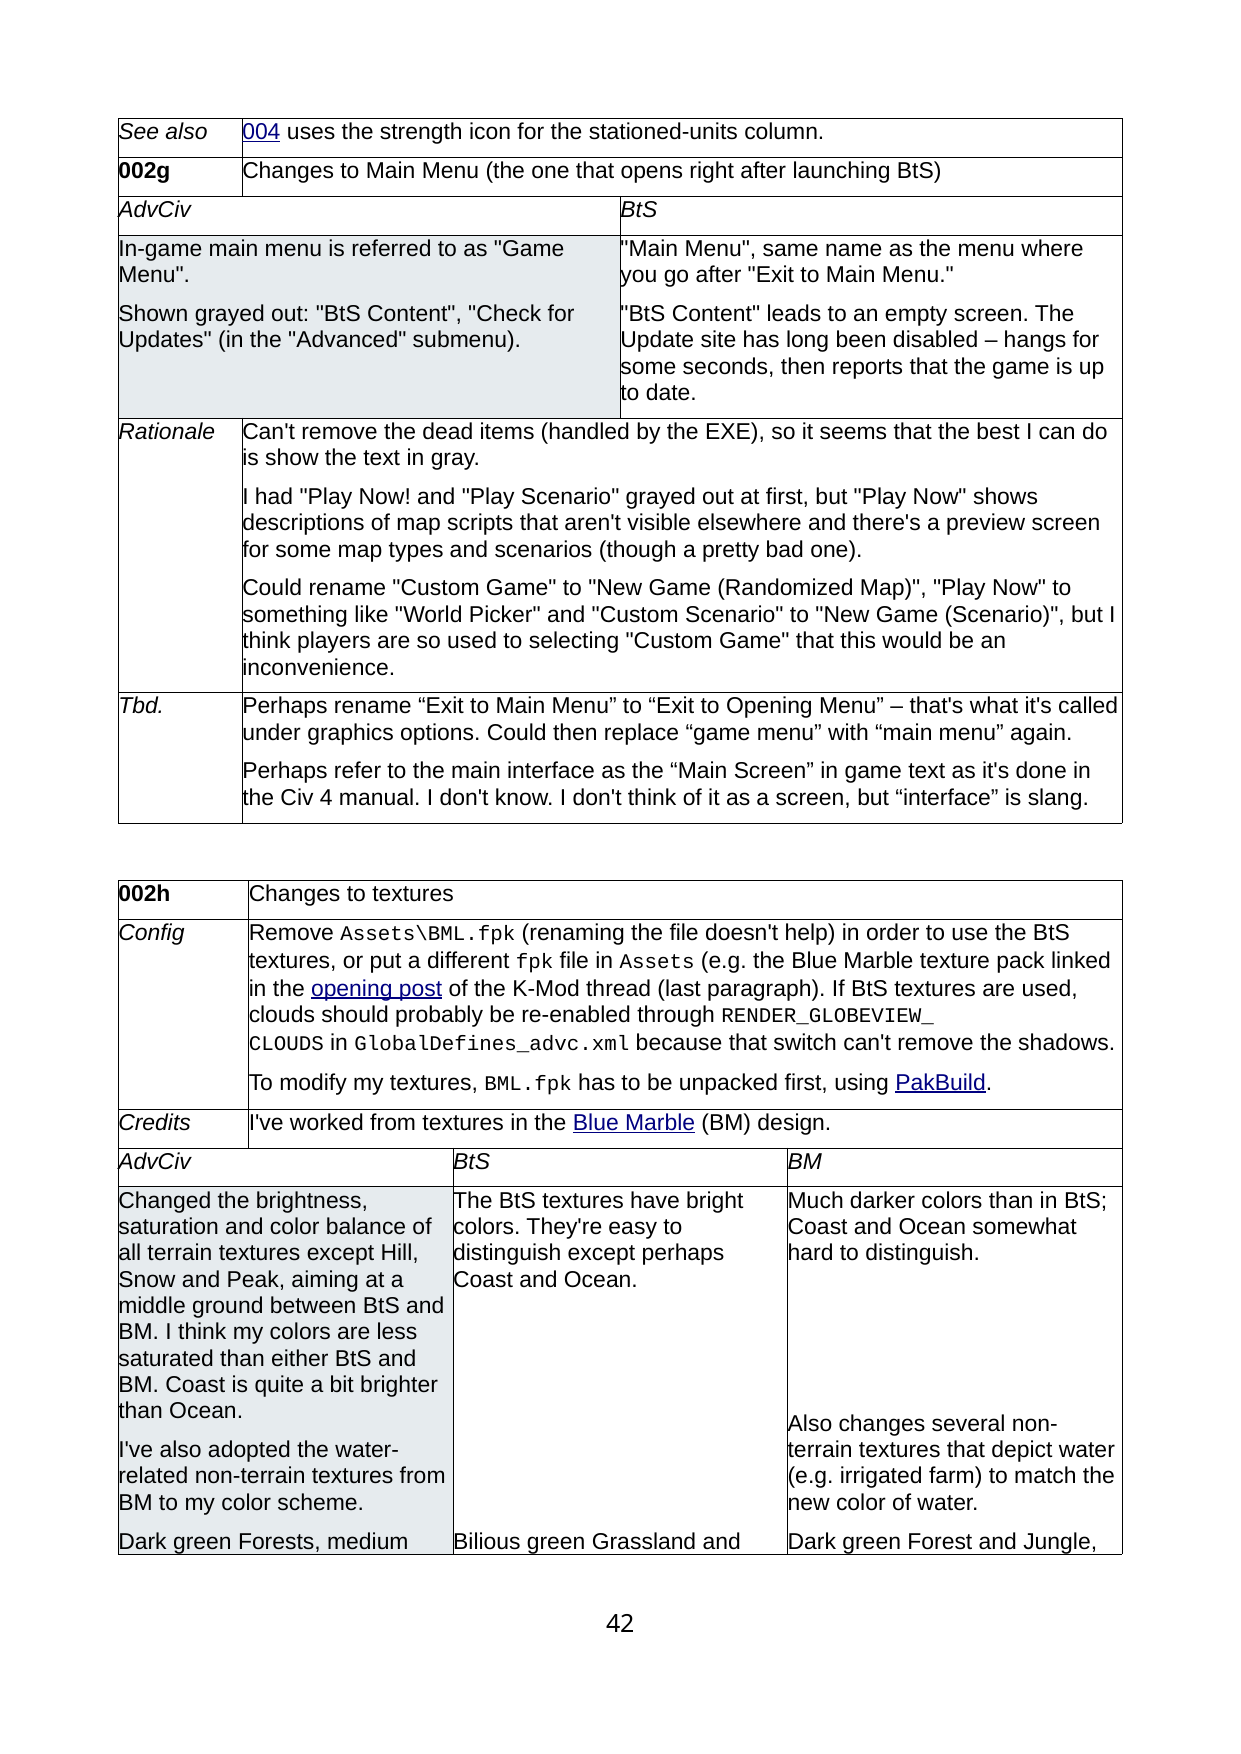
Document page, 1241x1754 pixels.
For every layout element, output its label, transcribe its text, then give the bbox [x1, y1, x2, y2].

table_cell Much darker colors than in BtS; Coast and Ocean somewhat hard to distinguish. Also changes several non-terrain textures that depict water (e.g. irrigated farm) to match the new color of water. Dark green Forest and Jungle, [788, 1187, 1122, 1554]
table_header 002h [119, 881, 248, 919]
table_cell "Main Menu", same name as the menu where you go after "Exit to Main Menu." "BtS Content" leads to an empty screen. The Update site has long been disabled – hangs for some seconds, then reports that the game is up to date. [621, 236, 1122, 418]
table_cell Perhaps rename “Exit to Main Menu” to “Exit to Opening Menu” – that's what it's called under graphics options. Could then replace “game menu” with “main menu” again. Perhaps refer to the main interface as the “Main Screen” in game text as it's done in the Civ 4 manual. I don't know. I don't think of it as a screen, but “interface” is slang. [243, 693, 1122, 822]
table_cell See also [119, 119, 242, 157]
table_cell AdvCiv [119, 197, 620, 235]
table_cell Changes to Main Menu (the one that opens right after launching BtS) [243, 158, 1122, 196]
table_cell Config [119, 920, 248, 1109]
table_header Changes to textures [249, 881, 1122, 919]
table_cell Can't remove the dead items (handled by the EXE), so it seems that the best I can do is show the text in gray. I had "Play Now! and "Play Scenario" grayed out at first, but "Play Now" shows descriptions of map scripts that aren't visible elsewhere and there's a preview screen for some map types and scenarios (though a pretty bad one). Could rename "Custom Game" to "New Game (Randomized Map)", "Play Now" to something like "World Picker" and "Custom Scenario" to "New Game (Scenario)", but I think players are so used to selecting "Custom Game" that this would be an inconvenience. [243, 419, 1122, 692]
table_cell Rationale [119, 419, 242, 692]
table_cell Changed the brightness, saturation and color balance of all terrain textures except Hill, Snow and Peak, aiming at a middle ground between BtS and BM. I think my colors are less saturated than either BtS and BM. Coast is quite a bit brighter than Ocean. I've also adopted the water-related non-terrain textures from BM to my color scheme. Dark green Forests, medium [119, 1187, 453, 1554]
table_cell Tbd. [119, 693, 242, 822]
table_cell The BtS textures have bright colors. They're easy to distinguish except perhaps Coast and Ocean. Bilious green Grassland and [454, 1187, 787, 1554]
table_cell Remove Assets\BML.fpk (renaming the file doesn't help) in order to use the BtS textures, or put a different fpk file in Assets (e.g. the Blue Marble texture pack linked in the opening post of the K-Mod thread (last paragraph). If BtS textures are used, clouds should probably be re-enabled through RENDER_GLOBEVIEW_ CLOUDS in GlobalDefines_advc.xml because that switch can't remove the shadows. To modify my textures, BML.fpk has to be unpacked first, using PakBuild. [249, 920, 1122, 1109]
table_cell BtS [454, 1149, 787, 1186]
table_cell 002g [119, 158, 242, 196]
table_cell 004 uses the strength icon for the stationed-units column. [243, 119, 1122, 157]
table_cell In-game main menu is referred to as "Game Menu". Shown grayed out: "BtS Content", "Check for Updates" (in the "Advanced" submenu). [119, 236, 620, 418]
table_cell BM [788, 1149, 1122, 1186]
table_cell AdvCiv [119, 1149, 453, 1186]
table_cell Credits [119, 1110, 248, 1148]
table_cell BtS [621, 197, 1122, 235]
table_cell I've worked from textures in the Blue Marble (BM) design. [249, 1110, 1122, 1148]
